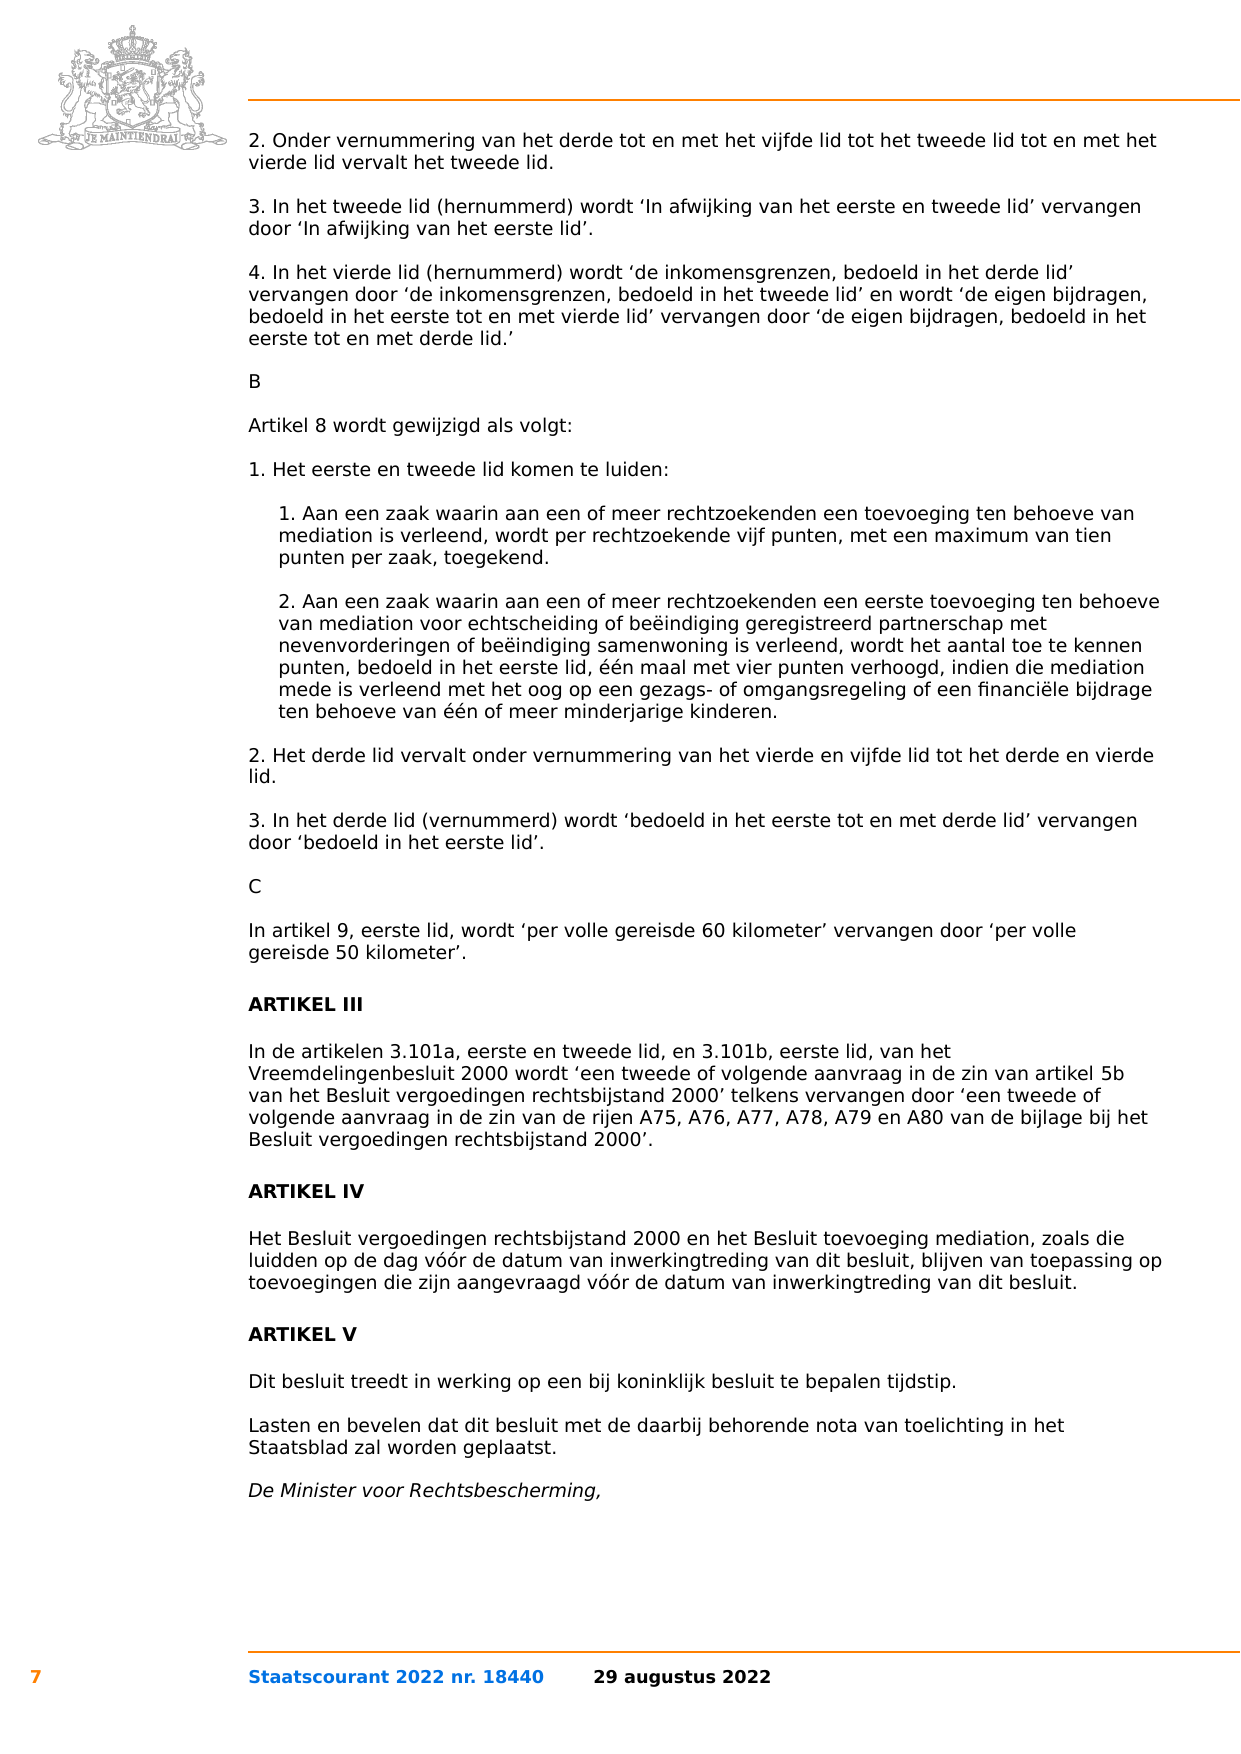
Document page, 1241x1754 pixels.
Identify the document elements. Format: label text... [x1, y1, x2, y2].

text In artikel 9, eerste lid, wordt ‘per volle gereisde 60 kilometer’ vervangen door ‘per volle gereisde 50 kilometer’. [248, 920, 1163, 964]
text 3. In het derde lid (vernummerd) wordt ‘bedoeld in het eerste tot en met derde lid’ vervangen door ‘bedoeld in het eerste lid’. [248, 810, 1163, 854]
text 3. In het tweede lid (hernummerd) wordt ‘In afwijking van het eerste en tweede lid’ vervangen door ‘In afwijking van het eerste lid’. [248, 196, 1163, 240]
picture [38, 25, 227, 150]
text Dit besluit treedt in werking op een bij koninklijk besluit te bepalen tijdstip. [248, 1371, 1163, 1393]
text Artikel 8 wordt gewijzigd als volgt: [248, 415, 1163, 437]
text 4. In het vierde lid (hernummerd) wordt ‘de inkomensgrenzen, bedoeld in het derde lid’ vervangen door ‘de inkomensgrenzen, bedoeld in het tweede lid’ en wordt ‘de eigen bijdragen, bedoeld in het eerste tot en met vierde lid’ vervangen door ‘de eigen bijdragen, bedoeld in het eerste tot en met derde lid.’ [248, 262, 1163, 349]
text Het Besluit vergoedingen rechtsbijstand 2000 en het Besluit toevoeging mediation, zoals die luidden op de dag vóór de datum van inwerkingtreding van dit besluit, blijven van toepassing op toevoegingen die zijn aangevraagd vóór de datum van inwerkingtreding van dit besluit. [248, 1228, 1163, 1294]
text C [248, 876, 1163, 898]
text 2. Aan een zaak waarin aan een of meer rechtzoekenden een eerste toevoeging ten behoeve van mediation voor echtscheiding of beëindiging geregistreerd partnerschap met nevenvorderingen of beëindiging samenwoning is verleend, wordt het aantal toe te kennen punten, bedoeld in het eerste lid, één maal met vier punten verhoogd, indien die mediation mede is verleend met het oog op een gezags- of omgangsregeling of een financiële bijdrage ten behoeve van één of meer minderjarige kinderen. [278, 591, 1163, 723]
text B [248, 371, 1163, 393]
text Lasten en bevelen dat dit besluit met de daarbij behorende nota van toelichting in het Staatsblad zal worden geplaatst. [248, 1414, 1163, 1458]
text 2. Het derde lid vervalt onder vernummering van het vierde en vijfde lid tot het derde en vierde lid. [248, 744, 1163, 788]
subtitle ARTIKEL III [248, 994, 1163, 1016]
subtitle ARTIKEL IV [248, 1181, 1163, 1203]
text De Minister voor Rechtsbescherming, [248, 1480, 1163, 1502]
text In de artikelen 3.101a, eerste en tweede lid, en 3.101b, eerste lid, van het Vreemdelingenbesluit 2000 wordt ‘een tweede of volgende aanvraag in de zin van artikel 5b van het Besluit vergoedingen rechtsbijstand 2000’ telkens vervangen door ‘een tweede of volgende aanvraag in de zin van de rijen A75, A76, A77, A78, A79 en A80 van de bijlage bij het Besluit vergoedingen rechtsbijstand 2000’. [248, 1041, 1163, 1151]
subtitle ARTIKEL V [248, 1324, 1163, 1346]
text 2. Onder vernummering van het derde tot en met het vijfde lid tot het tweede lid tot en met het vierde lid vervalt het tweede lid. [248, 130, 1163, 174]
text 1. Aan een zaak waarin aan een of meer rechtzoekenden een toevoeging ten behoeve van mediation is verleend, wordt per rechtzoekende vijf punten, met een maximum van tien punten per zaak, toegekend. [278, 503, 1163, 569]
text 1. Het eerste en tweede lid komen te luiden: [248, 459, 1163, 481]
